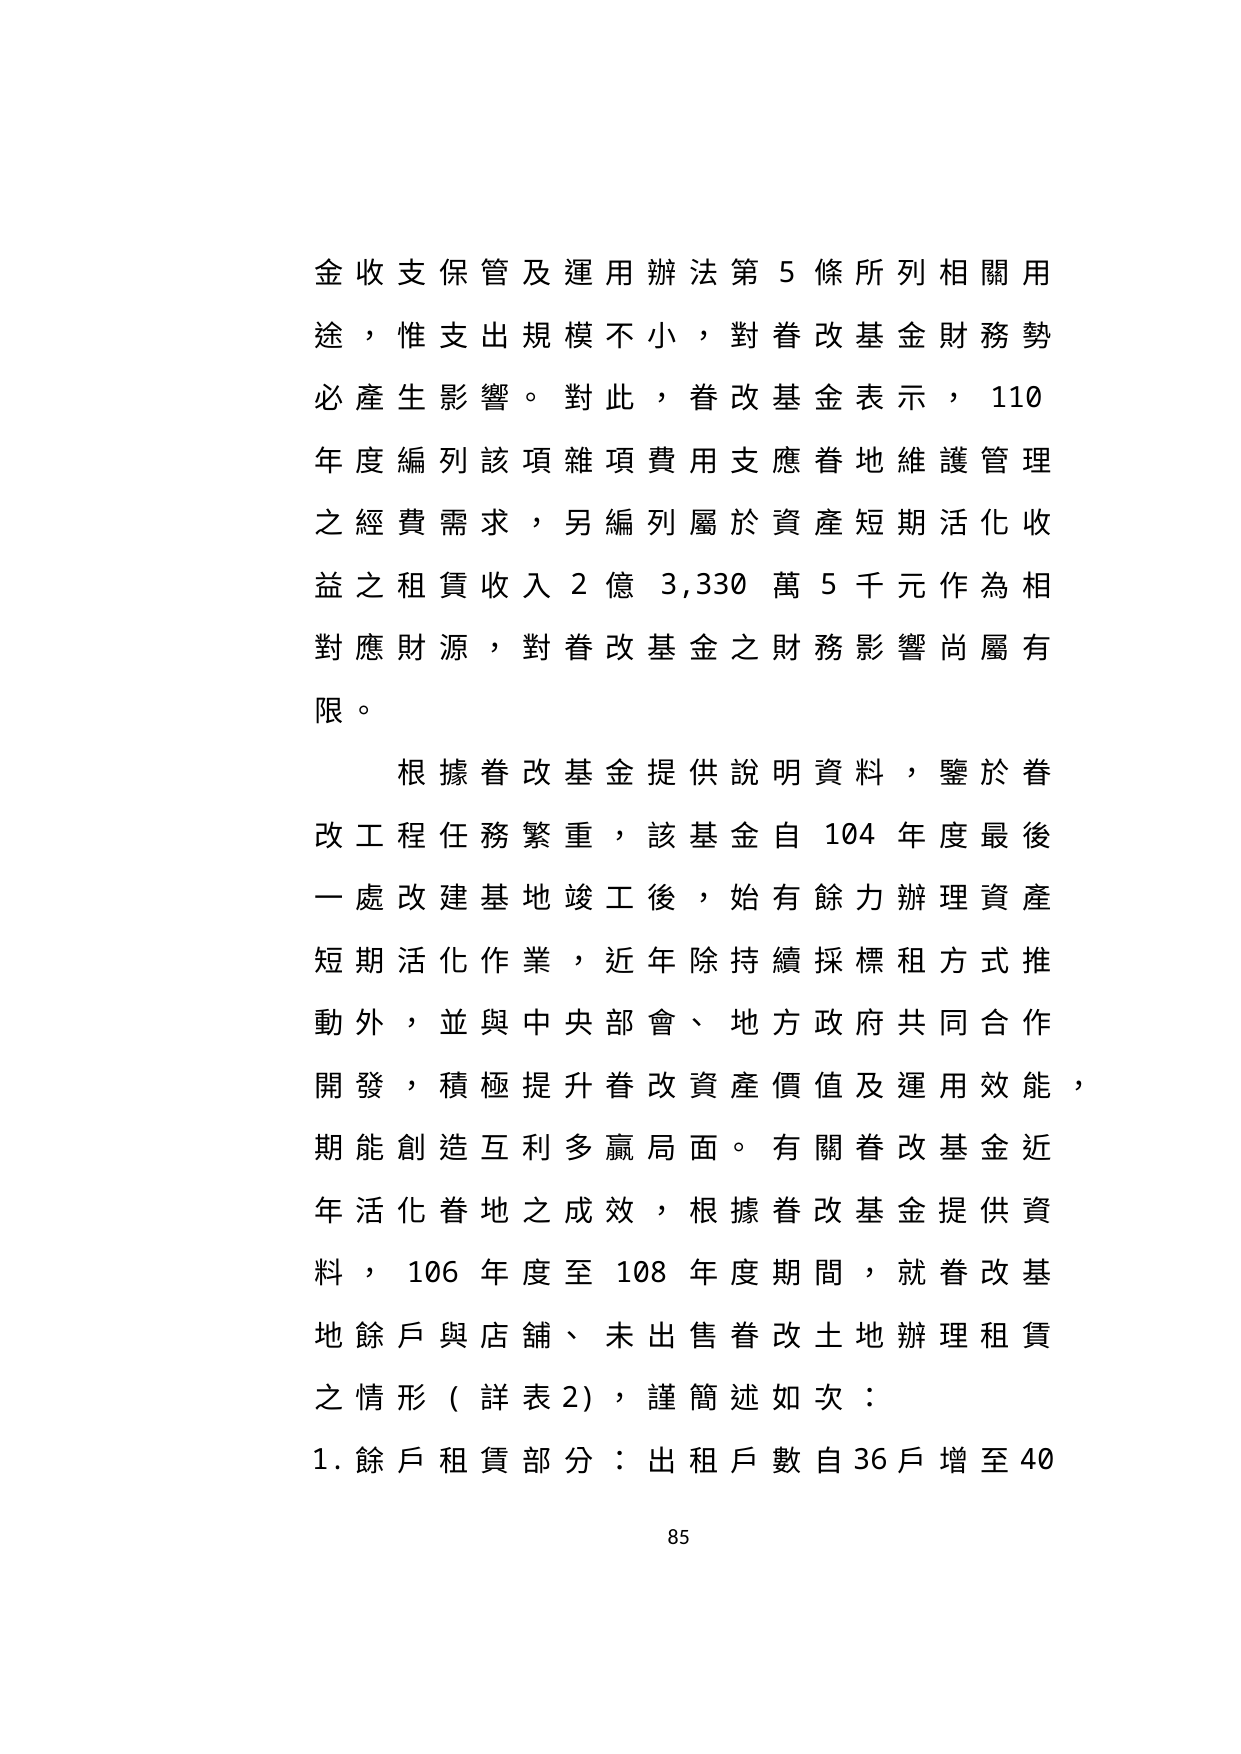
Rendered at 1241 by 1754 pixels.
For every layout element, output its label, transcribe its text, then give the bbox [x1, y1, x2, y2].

text 金收支保管及運用辦法第5條所列相關用途，惟支出規模不小，對眷改基金財務勢必產生影響。對此，眷改基金表示，110年度編列該項雜項費用支應眷地維護管理之經費需求，另編列屬於資產短期活化收益之租賃收入2億3,330萬5千元作為相對應財源，對眷改基金之財務影響尚屬有限。 [242, 229, 1058, 729]
text 1.餘戶租賃部分：出租戶數自36戶增至40 [272, 1417, 1058, 1479]
text 根據眷改基金提供說明資料，鑒於眷改工程任務繁重，該基金自104年度最後一處改建基地竣工後，始有餘力辦理資產短期活化作業，近年除持續採標租方式推動外，並與中央部會、地方政府共同合作開發，積極提升眷改資產價值及運用效能，期能創造互利多贏局面。有關眷改基金近年活化眷地之成效，根據眷改基金提供資料，106年度至108年度期間，就眷改基地餘戶與店舖、未出售眷改土地辦理租賃之情形(詳表2)，謹簡述如次： [242, 729, 1058, 1417]
